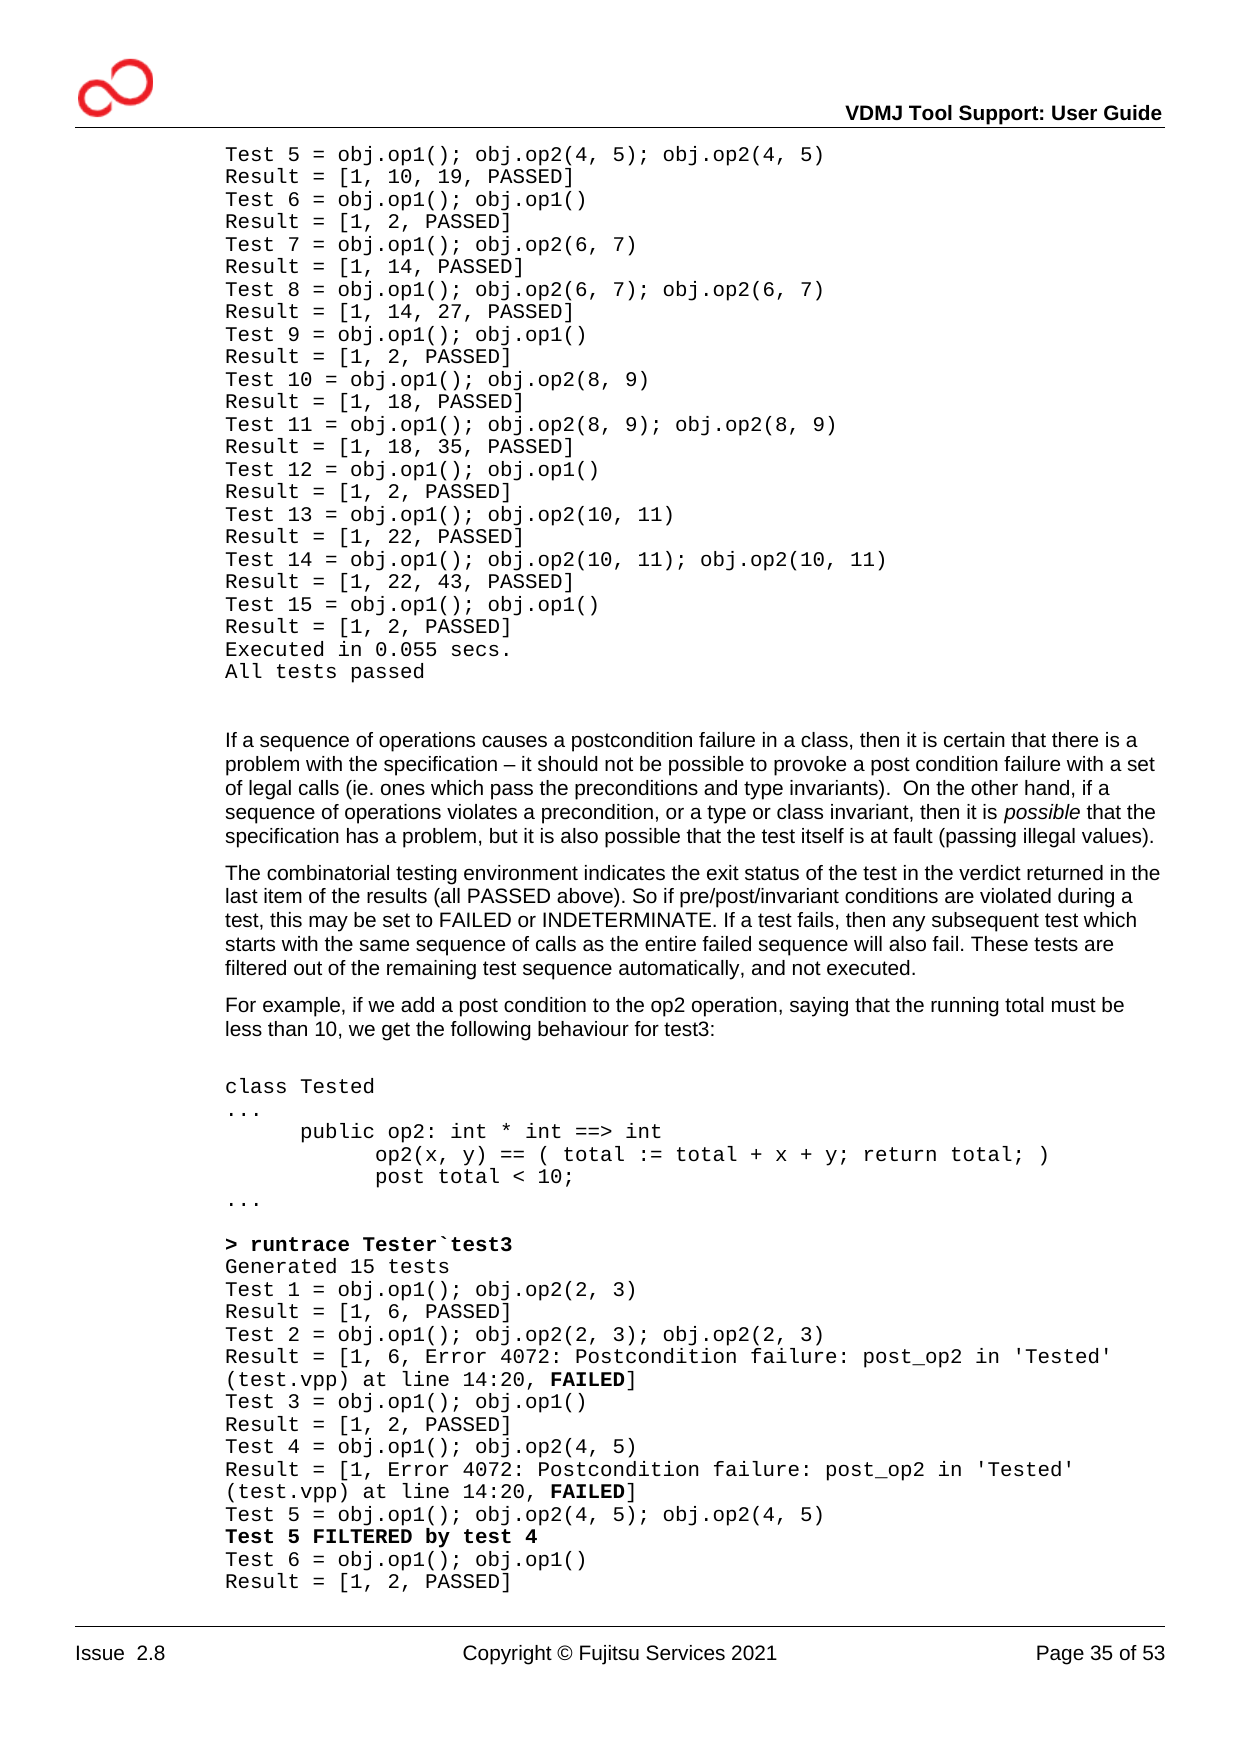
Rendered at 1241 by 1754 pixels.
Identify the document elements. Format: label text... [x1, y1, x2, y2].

text Result = [1, 18, 35, PASSED] [225, 436, 1165, 458]
text Result = [1, 6, PASSED] [225, 1301, 1165, 1323]
text post total < 10; [225, 1166, 1165, 1188]
text If a sequence of operations causes a postcondition failure in a class, then it is certain that there is a problem with the specification – it should not be possible to provoke a post condition failure with a set of legal calls (ie. ones which pass the preconditions and type invariants). On the other hand, if a sequence of operations violates a precondition, or a type or class invariant, then it is possible that the specification has a problem, but it is also possible that the test itself is at fault (passing illegal values). [225, 728, 1165, 848]
text > runtrace Tester`test3 [225, 1233, 1165, 1256]
text Result = [1, Error 4072: Postcondition failure: post_op2 in 'Tested' (test.vpp) at line 14:20, FAILED] [225, 1458, 1165, 1503]
text Result = [1, 6, Error 4072: Postcondition failure: post_op2 in 'Tested' (test.vpp) at line 14:20, FAILED] [225, 1346, 1165, 1391]
text op2(x, y) == ( total := total + x + y; return total; ) [225, 1143, 1165, 1166]
text Result = [1, 22, PASSED] [225, 526, 1165, 548]
text Test 5 = obj.op1(); obj.op2(4, 5); obj.op2(4, 5) [225, 1503, 1165, 1526]
text Result = [1, 2, PASSED] [225, 1571, 1165, 1593]
text Test 10 = obj.op1(); obj.op2(8, 9) [225, 368, 1165, 391]
text Test 1 = obj.op1(); obj.op2(2, 3) [225, 1278, 1165, 1301]
text Test 3 = obj.op1(); obj.op1() [225, 1391, 1165, 1413]
text Test 4 = obj.op1(); obj.op2(4, 5) [225, 1436, 1165, 1458]
text For example, if we add a post condition to the op2 operation, saying that the running total must be less than 10, we get the following behaviour for test3: [225, 993, 1165, 1041]
text public op2: int * int ==> int [225, 1121, 1165, 1143]
text Generated 15 tests [225, 1256, 1165, 1278]
text class Tested [225, 1076, 1165, 1098]
text ... [225, 1188, 1165, 1211]
text Test 2 = obj.op1(); obj.op2(2, 3); obj.op2(2, 3) [225, 1323, 1165, 1346]
text ... [225, 1098, 1165, 1121]
text Result = [1, 14, 27, PASSED] [225, 301, 1165, 323]
text Result = [1, 18, PASSED] [225, 391, 1165, 413]
text Test 5 = obj.op1(); obj.op2(4, 5); obj.op2(4, 5) [225, 143, 1165, 166]
text Test 11 = obj.op1(); obj.op2(8, 9); obj.op2(8, 9) [225, 413, 1165, 436]
text Test 8 = obj.op1(); obj.op2(6, 7); obj.op2(6, 7) [225, 278, 1165, 301]
text Test 6 = obj.op1(); obj.op1() [225, 188, 1165, 211]
text Test 6 = obj.op1(); obj.op1() [225, 1548, 1165, 1571]
text Test 5 FILTERED by test 4 [225, 1526, 1165, 1548]
text Result = [1, 14, PASSED] [225, 256, 1165, 278]
text Executed in 0.055 secs. [225, 638, 1165, 661]
text All tests passed [225, 661, 1165, 683]
text Result = [1, 2, PASSED] [225, 211, 1165, 233]
text Test 9 = obj.op1(); obj.op1() [225, 323, 1165, 346]
text Result = [1, 2, PASSED] [225, 346, 1165, 368]
text The combinatorial testing environment indicates the exit status of the test in the verdict returned in the last item of the results (all PASSED above). So if pre/post/invariant conditions are violated during a test, this may be set to FAILED or INDETERMINATE. If a test fails, then any subsequent test which starts with the same sequence of calls as the entire failed sequence will also fail. These tests are filtered out of the remaining test sequence automatically, and not executed. [225, 861, 1165, 981]
text Result = [1, 2, PASSED] [225, 1413, 1165, 1436]
text Result = [1, 22, 43, PASSED] [225, 571, 1165, 593]
text Test 15 = obj.op1(); obj.op1() [225, 593, 1165, 616]
text Test 14 = obj.op1(); obj.op2(10, 11); obj.op2(10, 11) [225, 548, 1165, 571]
picture [78, 52, 153, 127]
text Result = [1, 2, PASSED] [225, 481, 1165, 503]
text Test 12 = obj.op1(); obj.op1() [225, 458, 1165, 481]
text Result = [1, 10, 19, PASSED] [225, 166, 1165, 188]
text Test 13 = obj.op1(); obj.op2(10, 11) [225, 503, 1165, 526]
text Result = [1, 2, PASSED] [225, 616, 1165, 638]
text Test 7 = obj.op1(); obj.op2(6, 7) [225, 233, 1165, 256]
